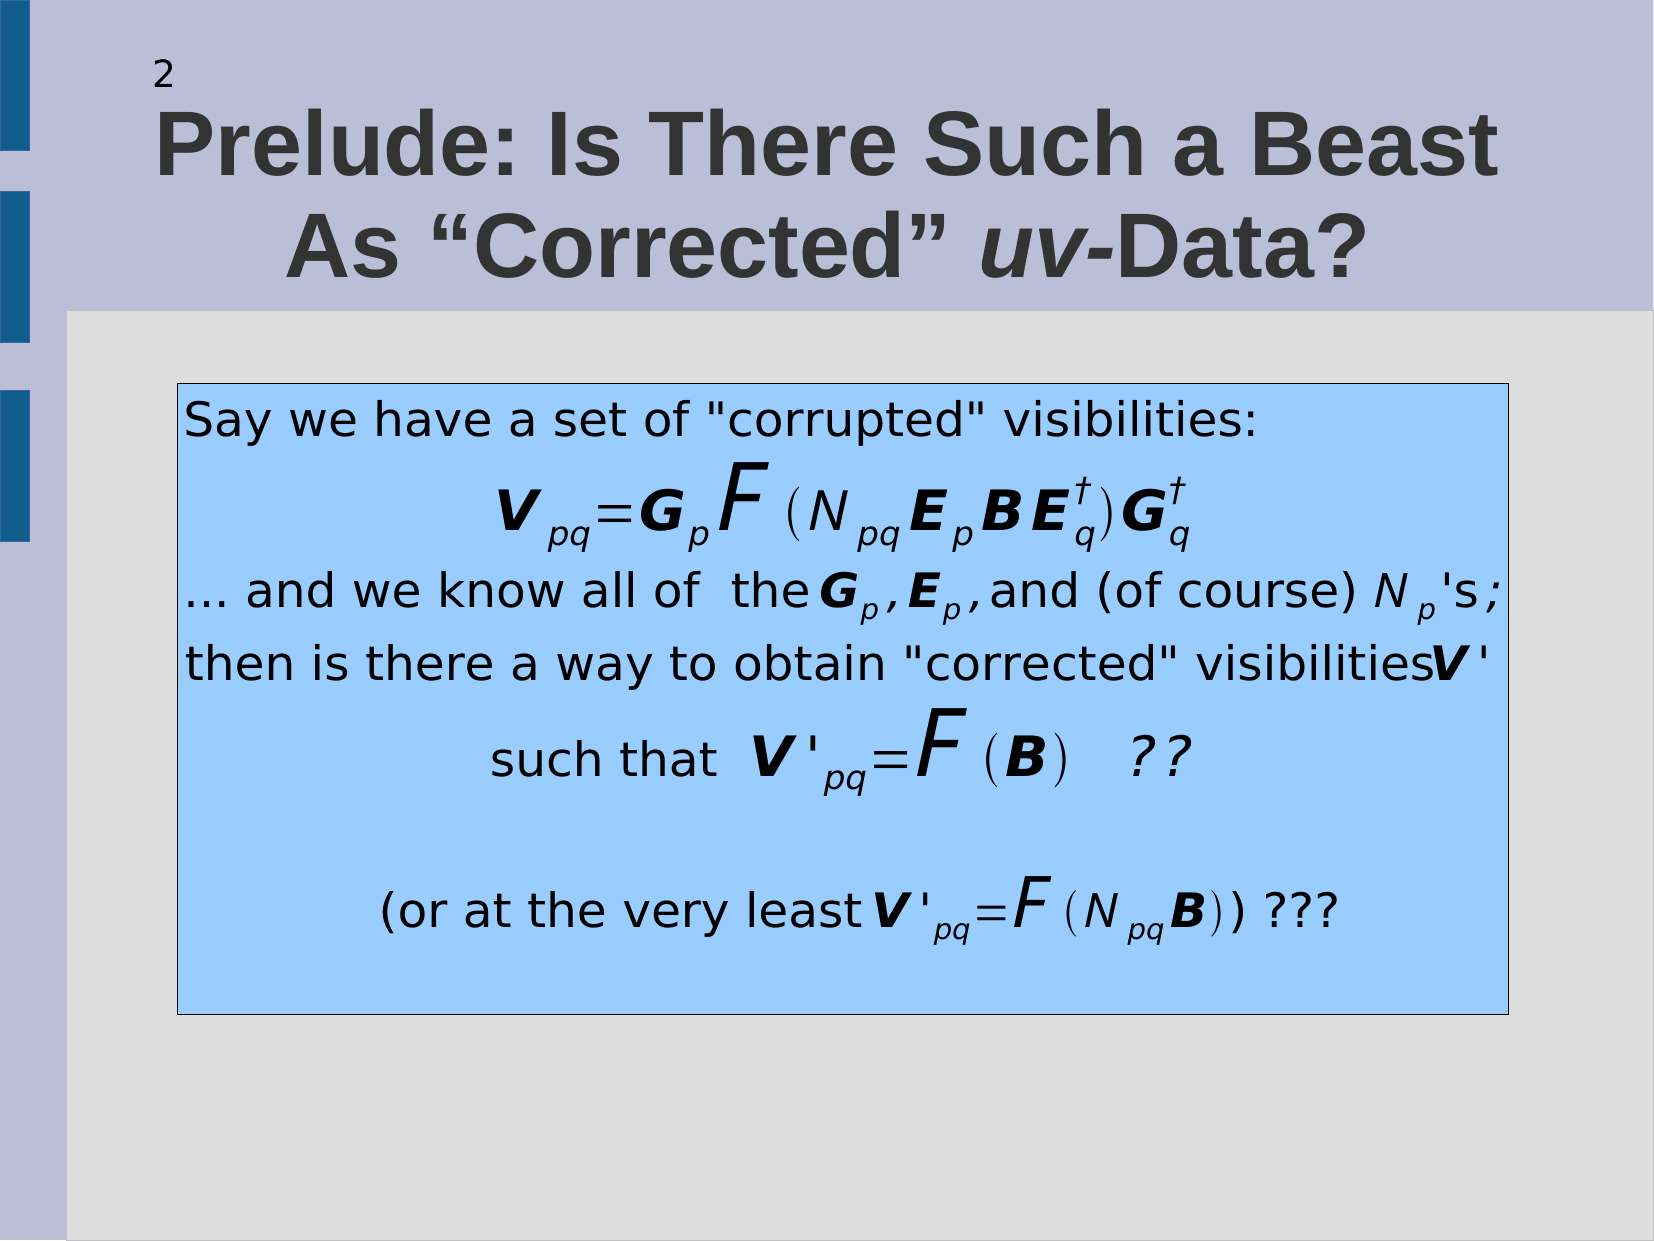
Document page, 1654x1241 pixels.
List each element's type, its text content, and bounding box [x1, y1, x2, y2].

title Prelude: Is There Such a Beast As “Corrected” uv-Data? [121, 91, 1534, 299]
text_box [139, 45, 374, 119]
chart [177, 383, 1509, 1015]
